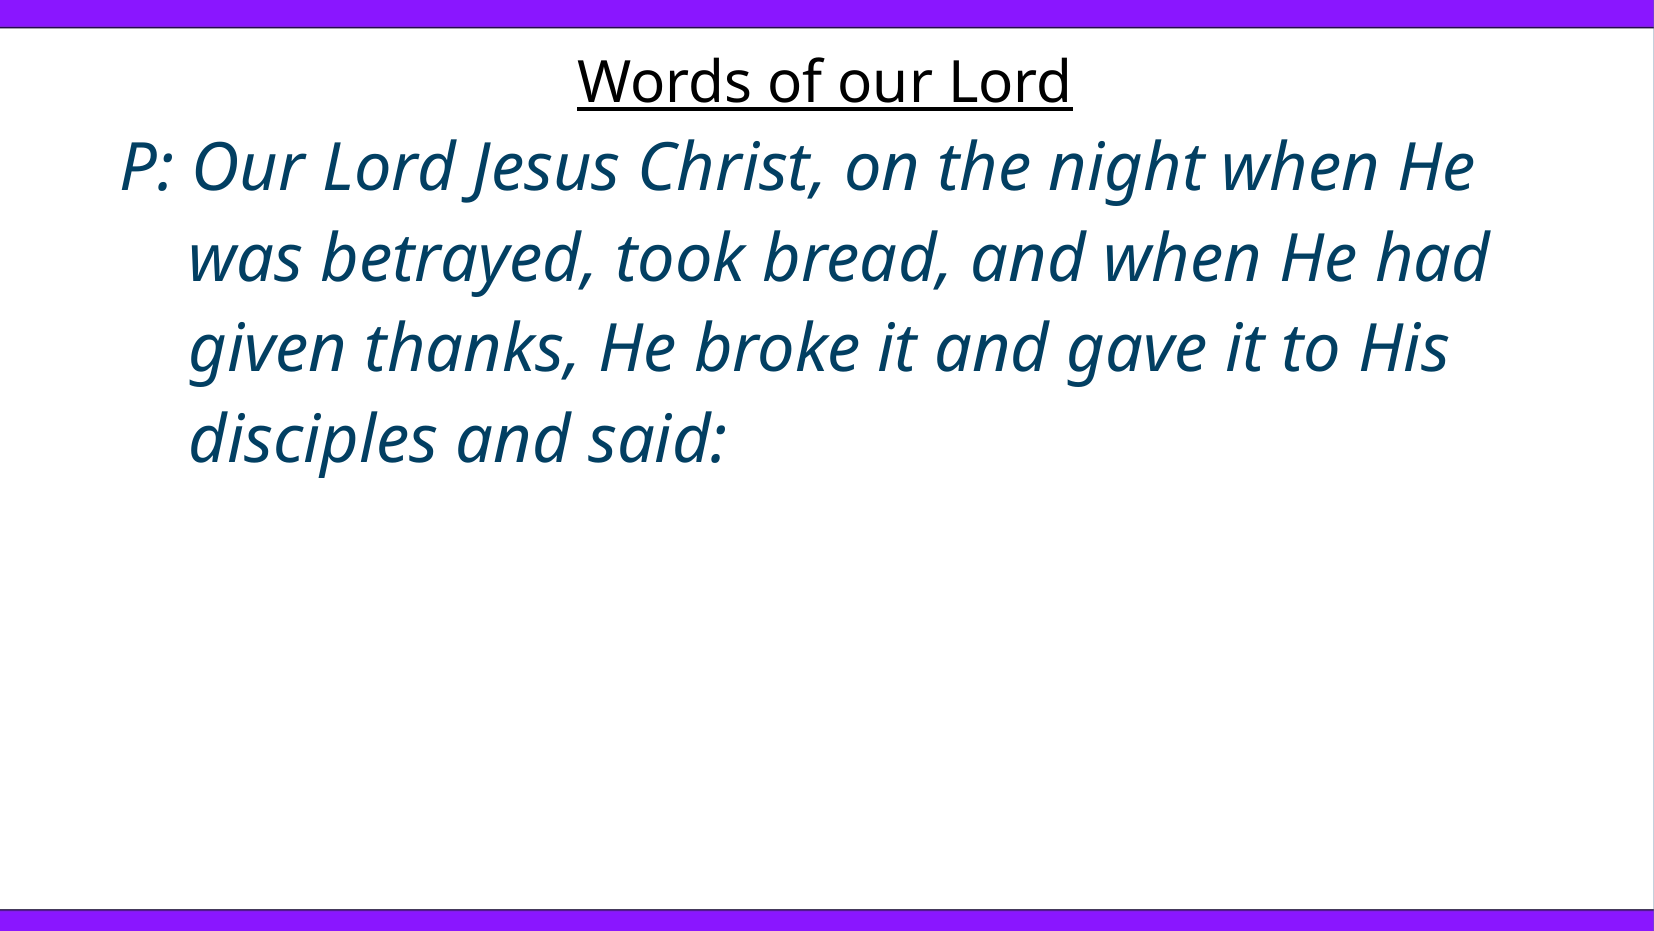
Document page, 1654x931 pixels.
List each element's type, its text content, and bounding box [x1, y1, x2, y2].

picture [0, 0, 1654, 931]
text_box Words of our Lord P: Our Lord Jesus Christ, on the night when He was betrayed, took bread, and when He had given thanks, He broke it and gave it to His disciples and said: [105, 32, 1546, 480]
